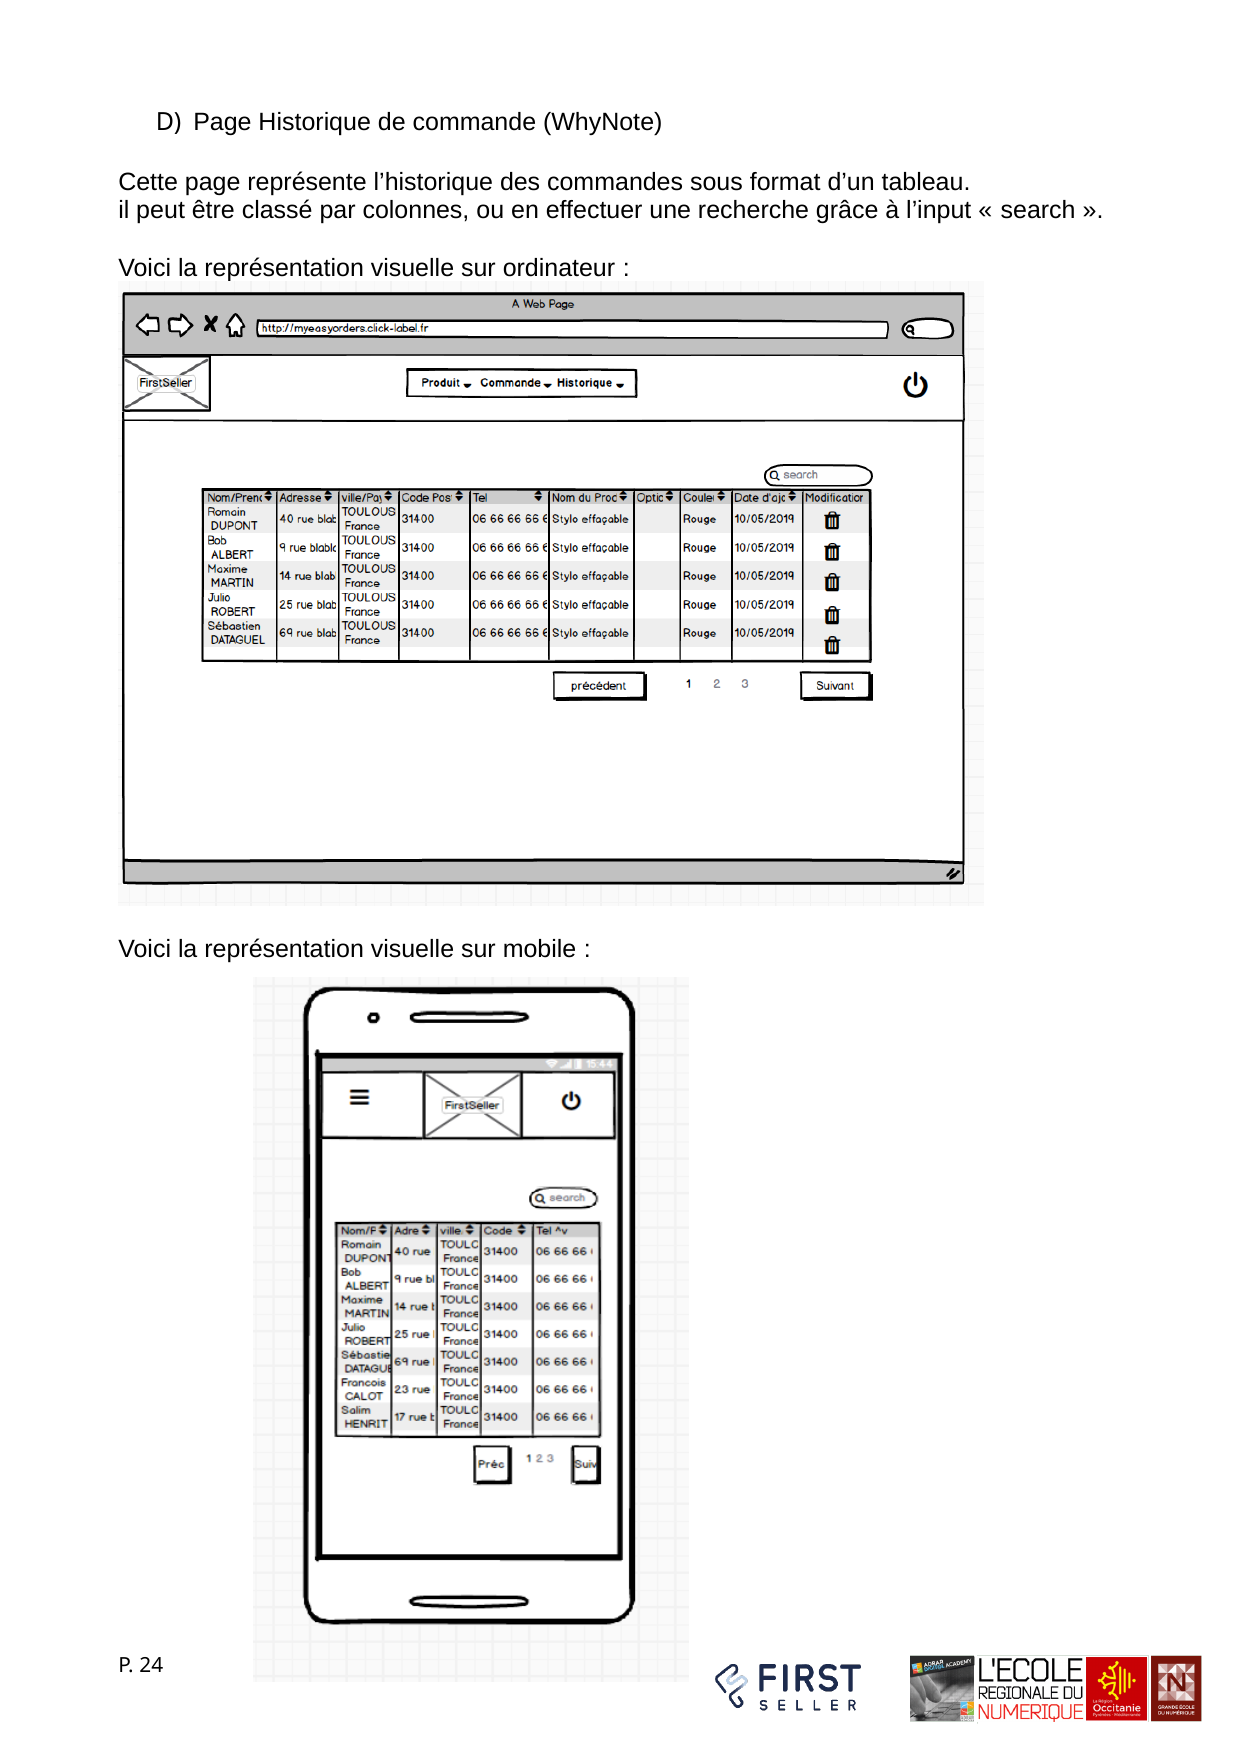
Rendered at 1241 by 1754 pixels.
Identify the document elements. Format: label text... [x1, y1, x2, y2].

text il peut être classé par colonnes, ou en effectuer une recherche grâce à l’input « search ». [118, 195, 1122, 224]
list Page Historique de commande (WhyNote) [156, 104, 1122, 138]
text Cette page représente l’historique des commandes sous format d’un tableau. [118, 167, 1122, 195]
text Voici la représentation visuelle sur mobile : [118, 934, 1122, 963]
text Voici la représentation visuelle sur ordinateur : [118, 253, 1122, 282]
